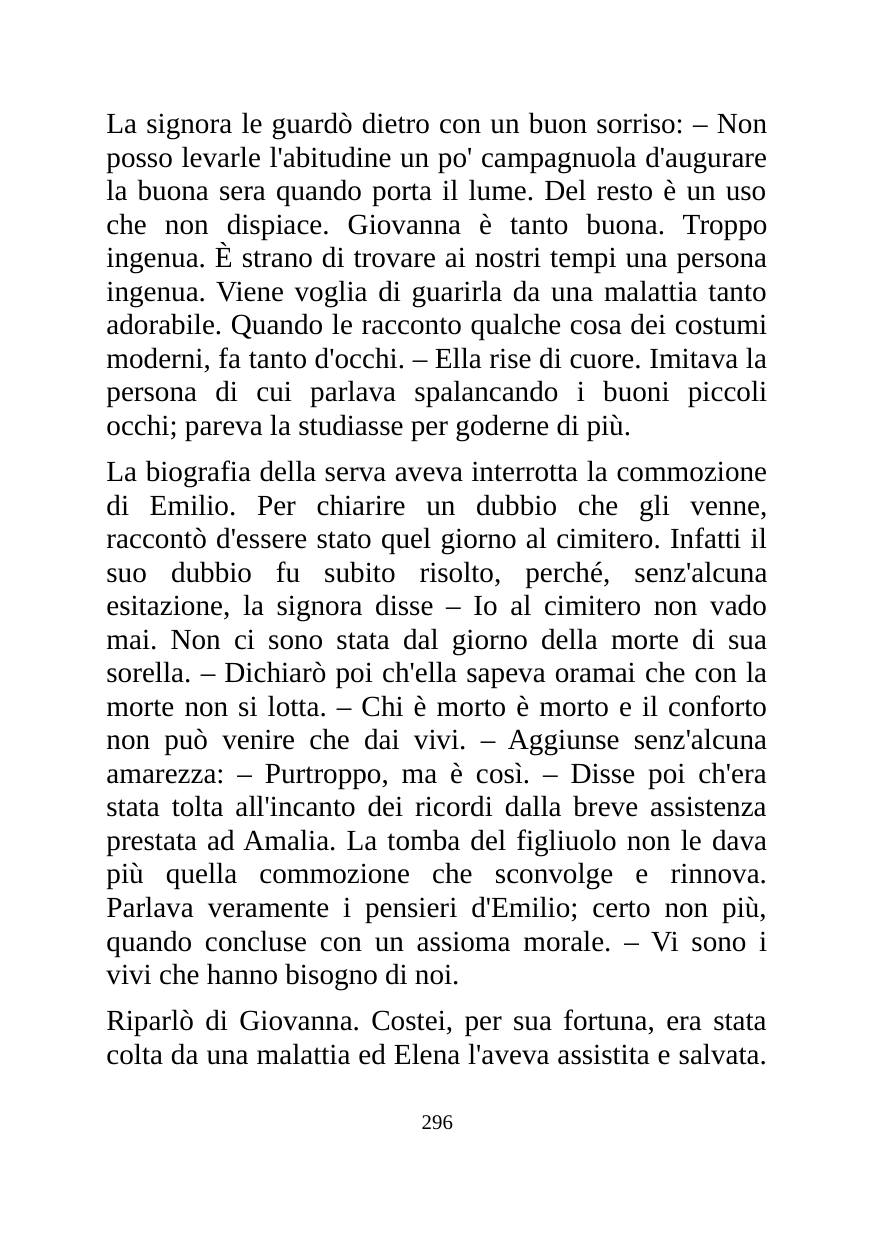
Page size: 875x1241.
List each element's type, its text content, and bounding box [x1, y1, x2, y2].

text La biografia della serva aveva interrotta la commozione di Emilio. Per chiarire un dubbio che gli venne, raccontò d'essere stato quel giorno al cimitero. Infatti il suo dubbio fu subito risolto, perché, senz'alcuna esitazione, la signora disse – Io al cimitero non vado mai. Non ci sono stata dal giorno della morte di sua sorella. – Dichiarò poi ch'ella sapeva oramai che con la morte non si lotta. – Chi è morto è morto e il conforto non può venire che dai vivi. – Aggiunse senz'alcuna amarezza: – Purtroppo, ma è così. – Disse poi ch'era stata tolta all'incanto dei ricordi dalla breve assistenza prestata ad Amalia. La tomba del figliuolo non le dava più quella commozione che sconvolge e rinnova. Parlava veramente i pensieri d'Emilio; certo non più, quando concluse con un assioma morale. – Vi sono i vivi che hanno bisogno di noi. [106, 454, 768, 991]
text Riparlò di Giovanna. Costei, per sua fortuna, era stata colta da una malattia ed Elena l'aveva assistita e salvata. [106, 1003, 768, 1070]
text La signora le guardò dietro con un buon sorriso: – Non posso levarle l'abitudine un po' campagnuola d'augurare la buona sera quando porta il lume. Del resto è un uso che non dispiace. Giovanna è tanto buona. Troppo ingenua. È strano di trovare ai nostri tempi una persona ingenua. Viene voglia di guarirla da una malattia tanto adorabile. Quando le racconto qualche cosa dei costumi moderni, fa tanto d'occhi. – Ella rise di cuore. Imitava la persona di cui parlava spalancando i buoni piccoli occhi; pareva la studiasse per goderne di più. [106, 106, 768, 442]
